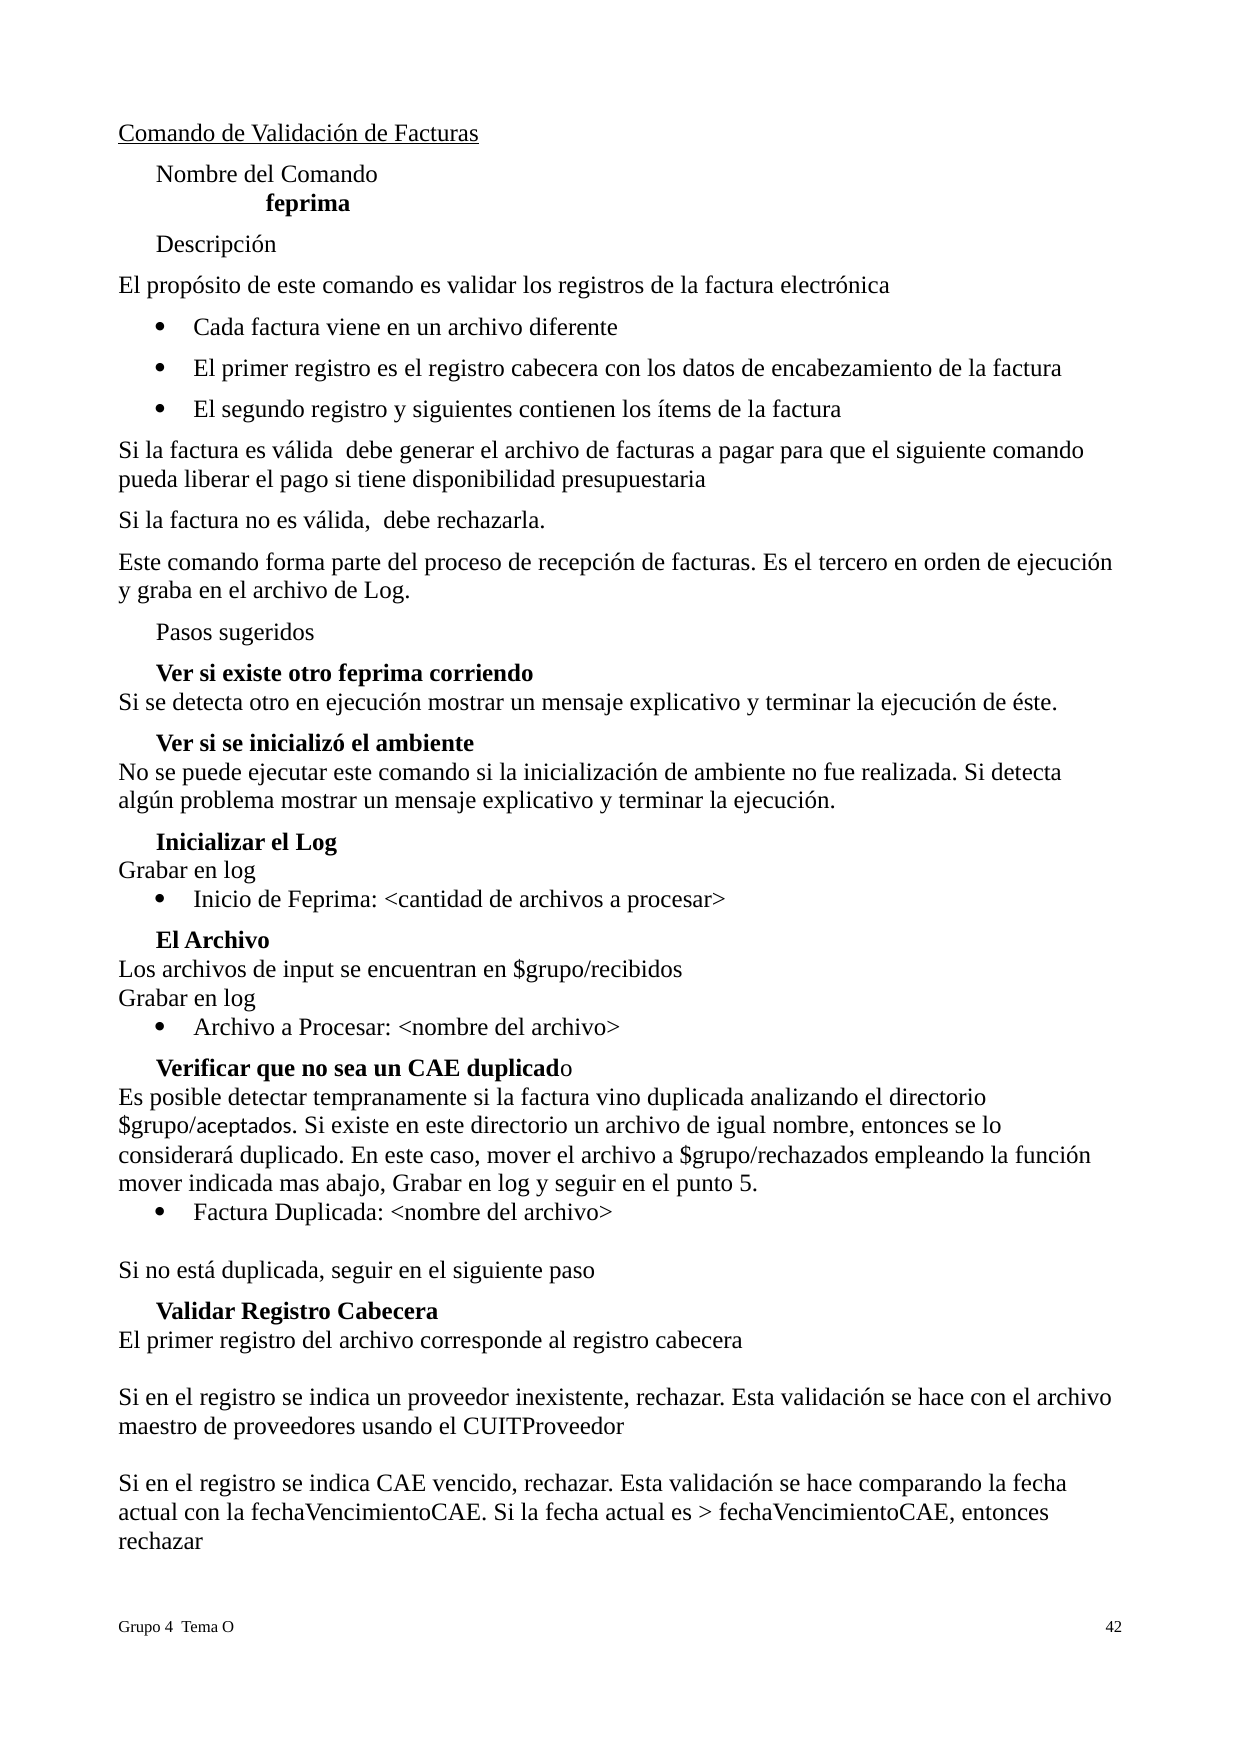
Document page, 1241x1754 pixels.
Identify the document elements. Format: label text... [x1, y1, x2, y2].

text Nombre del Comando [156, 159, 1122, 188]
text El primer registro del archivo corresponde al registro cabecera [118, 1325, 1122, 1353]
list El primer registro es el registro cabecera con los datos de encabezamiento de la factura [156, 353, 1122, 382]
text Si no está duplicada, seguir en el siguiente paso [118, 1255, 1122, 1283]
text feprima [266, 188, 1122, 217]
text Grabar en log [118, 983, 1122, 1012]
text Comando de Validación de Facturas [118, 118, 1122, 147]
list Cada factura viene en un archivo diferente [156, 312, 1122, 341]
text Descripción [156, 229, 1122, 258]
text Verificar que no sea un CAE duplicado [156, 1053, 1122, 1082]
text Ver si existe otro feprima corriendo [156, 658, 1122, 687]
text Este comando forma parte del proceso de recepción de facturas. Es el tercero en orden de ejecución y graba en el archivo de Log. [118, 547, 1122, 604]
list El segundo registro y siguientes contienen los ítems de la factura [156, 394, 1122, 423]
text Inicializar el Log [156, 827, 1122, 856]
text Pasos sugeridos [156, 617, 1122, 646]
text El propósito de este comando es validar los registros de la factura electrónica [118, 271, 1122, 299]
text Los archivos de input se encuentran en $grupo/recibidos [118, 954, 1122, 983]
text Si se detecta otro en ejecución mostrar un mensaje explicativo y terminar la ejecución de éste. [118, 687, 1122, 716]
text Validar Registro Cabecera [156, 1296, 1122, 1325]
text Ver si se inicializó el ambiente [156, 728, 1122, 757]
text Si en el registro se indica un proveedor inexistente, rechazar. Esta validación se hace con el archivo maestro de proveedores usando el CUITProveedor [118, 1382, 1122, 1440]
text Si en el registro se indica CAE vencido, rechazar. Esta validación se hace comparando la fecha actual con la fechaVencimientoCAE. Si la fecha actual es > fechaVencimientoCAE, entonces rechazar [118, 1468, 1122, 1555]
text Si la factura no es válida, debe rechazarla. [118, 506, 1122, 534]
text Grabar en log [118, 856, 1122, 884]
text No se puede ejecutar este comando si la inicialización de ambiente no fue realizada. Si detecta algún problema mostrar un mensaje explicativo y terminar la ejecución. [118, 757, 1122, 814]
list Factura Duplicada: <nombre del archivo> [155, 1197, 1122, 1226]
list Inicio de Feprima: <cantidad de archivos a procesar> [155, 884, 1122, 913]
text El Archivo [156, 926, 1122, 954]
text Es posible detectar tempranamente si la factura vino duplicada analizando el directorio $grupo/aceptados. Si existe en este directorio un archivo de igual nombre, entonces se lo considerará duplicado. En este caso, mover el archivo a $grupo/rechazados empleando la función mover indicada mas abajo, Grabar en log y seguir en el punto 5. [118, 1082, 1122, 1197]
list Archivo a Procesar: <nombre del archivo> [155, 1012, 1122, 1041]
text Si la factura es válida debe generar el archivo de facturas a pagar para que el siguiente comando pueda liberar el pago si tiene disponibilidad presupuestaria [118, 436, 1122, 493]
